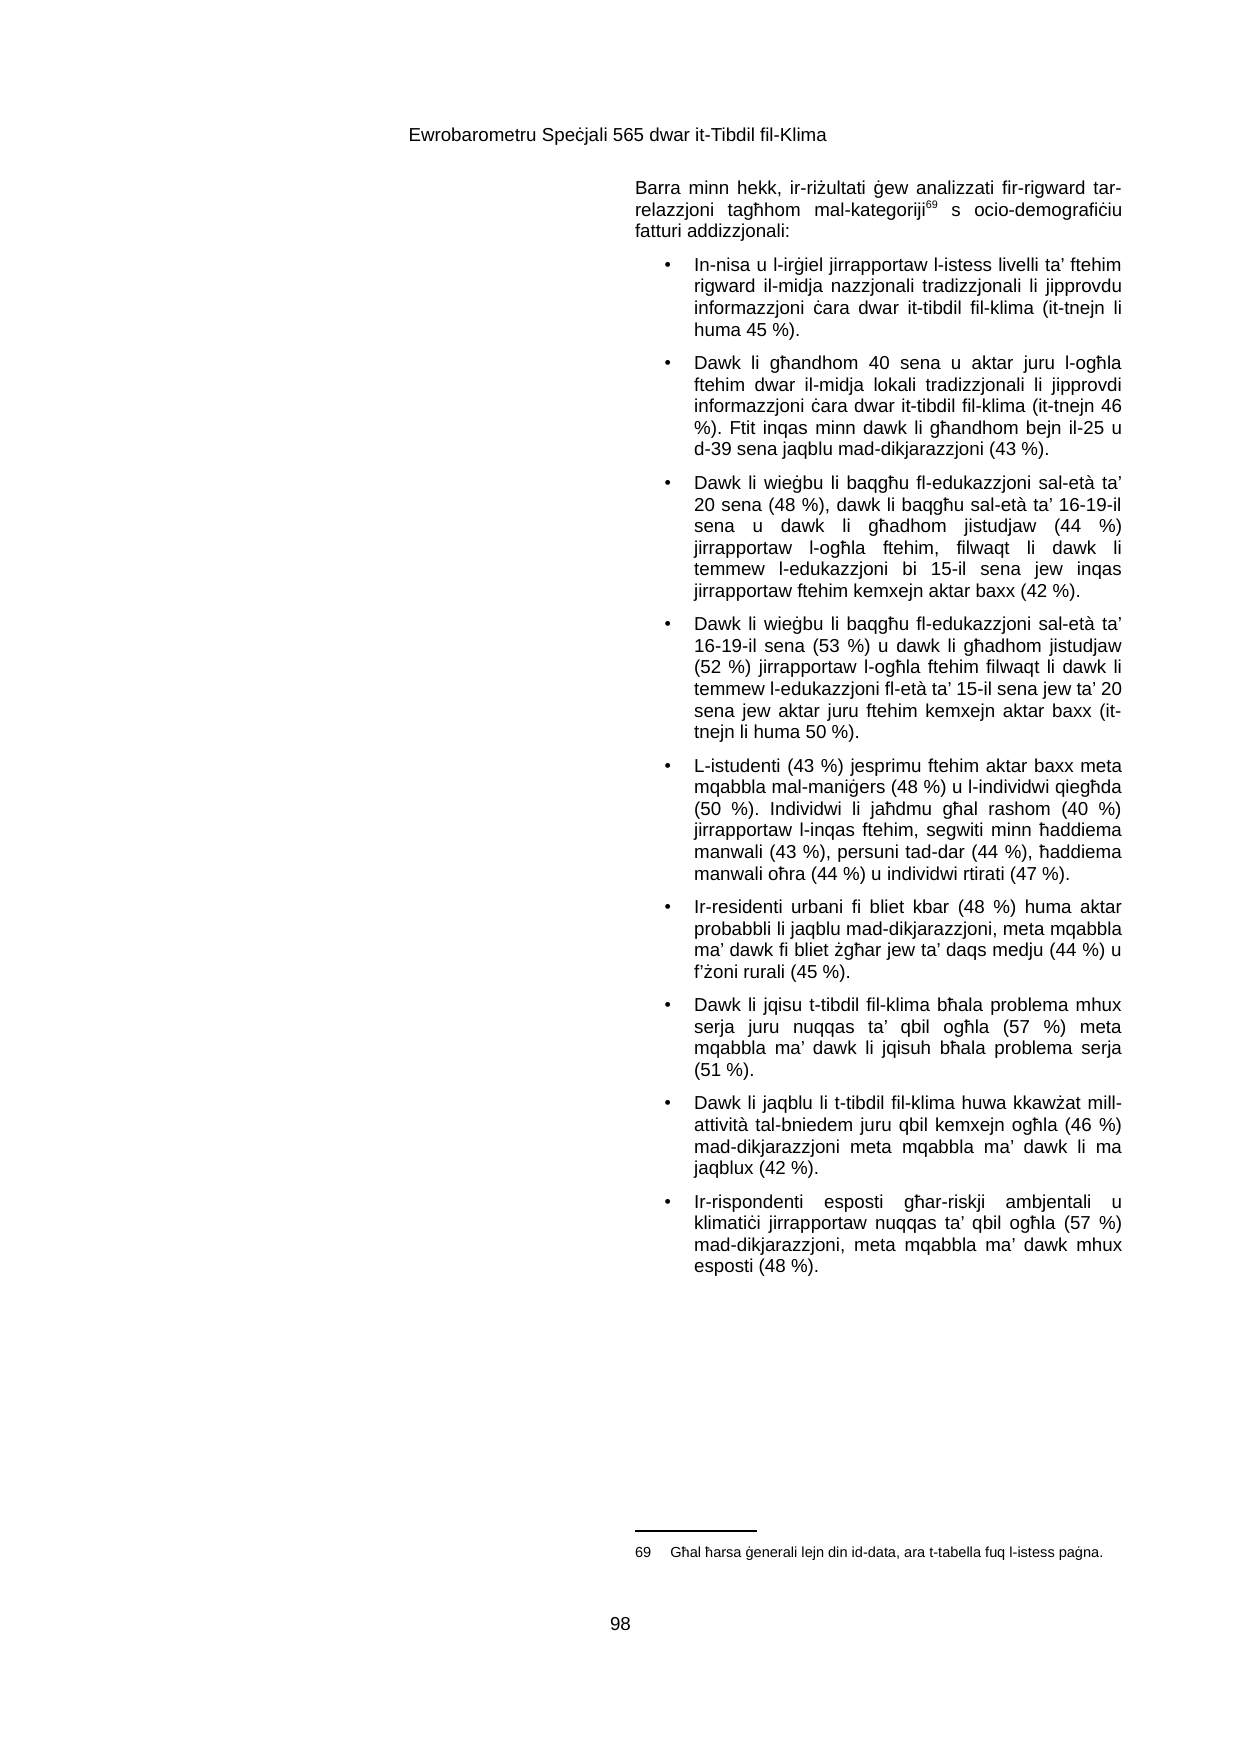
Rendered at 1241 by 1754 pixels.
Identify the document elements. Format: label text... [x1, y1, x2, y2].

list Ir-rispondenti esposti għar-riskji ambjentali u klimatiċi jirrapportaw nuqqas ta’ qbil ogħla (57 %) mad-dikjarazzjoni, meta mqabbla ma’ dawk mhux esposti (48 %). [664, 1190, 1122, 1277]
list Dawk li wieġbu li baqgħu fl-edukazzjoni sal-età ta’ 20 sena (48 %), dawk li baqgħu sal-età ta’ 16-19-il sena u dawk li għadhom jistudjaw (44 %) jirrapportaw l-ogħla ftehim, filwaqt li dawk li temmew l-edukazzjoni bi 15-il sena jew inqas jirrapportaw ftehim kemxejn aktar baxx (42 %). [664, 472, 1122, 601]
list In-nisa u l-irġiel jirrapportaw l-istess livelli ta’ ftehim rigward il-midja nazzjonali tradizzjonali li jipprovdu informazzjoni ċara dwar it-tibdil fil-klima (it-tnejn li huma 45 %). [664, 254, 1122, 340]
text Barra minn hekk, ir-riżultati ġew analizzati fir-rigward tar-relazzjoni tagħhom mal-kategoriji s ocio-demografiċiu fatturi addizzjonali: [635, 177, 1122, 242]
list L-istudenti (43 %) jesprimu ftehim aktar baxx meta mqabbla mal-maniġers (48 %) u l-individwi qiegħda (50 %). Individwi li jaħdmu għal rashom (40 %) jirrapportaw l-inqas ftehim, segwiti minn ħaddiema manwali (43 %), persuni tad-dar (44 %), ħaddiema manwali oħra (44 %) u individwi rtirati (47 %). [664, 754, 1122, 884]
list Dawk li jaqblu li t-tibdil fil-klima huwa kkawżat mill-attività tal-bniedem juru qbil kemxejn ogħla (46 %) mad-dikjarazzjoni meta mqabbla ma’ dawk li ma jaqblux (42 %). [664, 1092, 1122, 1178]
list Dawk li jqisu t-tibdil fil-klima bħala problema mhux serja juru nuqqas ta’ qbil ogħla (57 %) meta mqabbla ma’ dawk li jqisuh bħala problema serja (51 %). [664, 994, 1122, 1080]
list Dawk li wieġbu li baqgħu fl-edukazzjoni sal-età ta’ 16-19-il sena (53 %) u dawk li għadhom jistudjaw (52 %) jirrapportaw l-ogħla ftehim filwaqt li dawk li temmew l-edukazzjoni fl-età ta’ 15-il sena jew ta’ 20 sena jew aktar juru ftehim kemxejn aktar baxx (it-tnejn li huma 50 %). [664, 613, 1122, 742]
list Dawk li għandhom 40 sena u aktar juru l-ogħla ftehim dwar il-midja lokali tradizzjonali li jipprovdi informazzjoni ċara dwar it-tibdil fil-klima (it-tnejn 46 %). Ftit inqas minn dawk li għandhom bejn il-25 u d-39 sena jaqblu mad-dikjarazzjoni (43 %). [664, 352, 1122, 460]
list Ir-residenti urbani fi bliet kbar (48 %) huma aktar probabbli li jaqblu mad-dikjarazzjoni, meta mqabbla ma’ dawk fi bliet żgħar jew ta’ daqs medju (44 %) u f’żoni rurali (45 %). [664, 896, 1122, 982]
text Għal ħarsa ġenerali lejn din id-data, ara t-tabella fuq l-istess paġna. [635, 1543, 1122, 1560]
